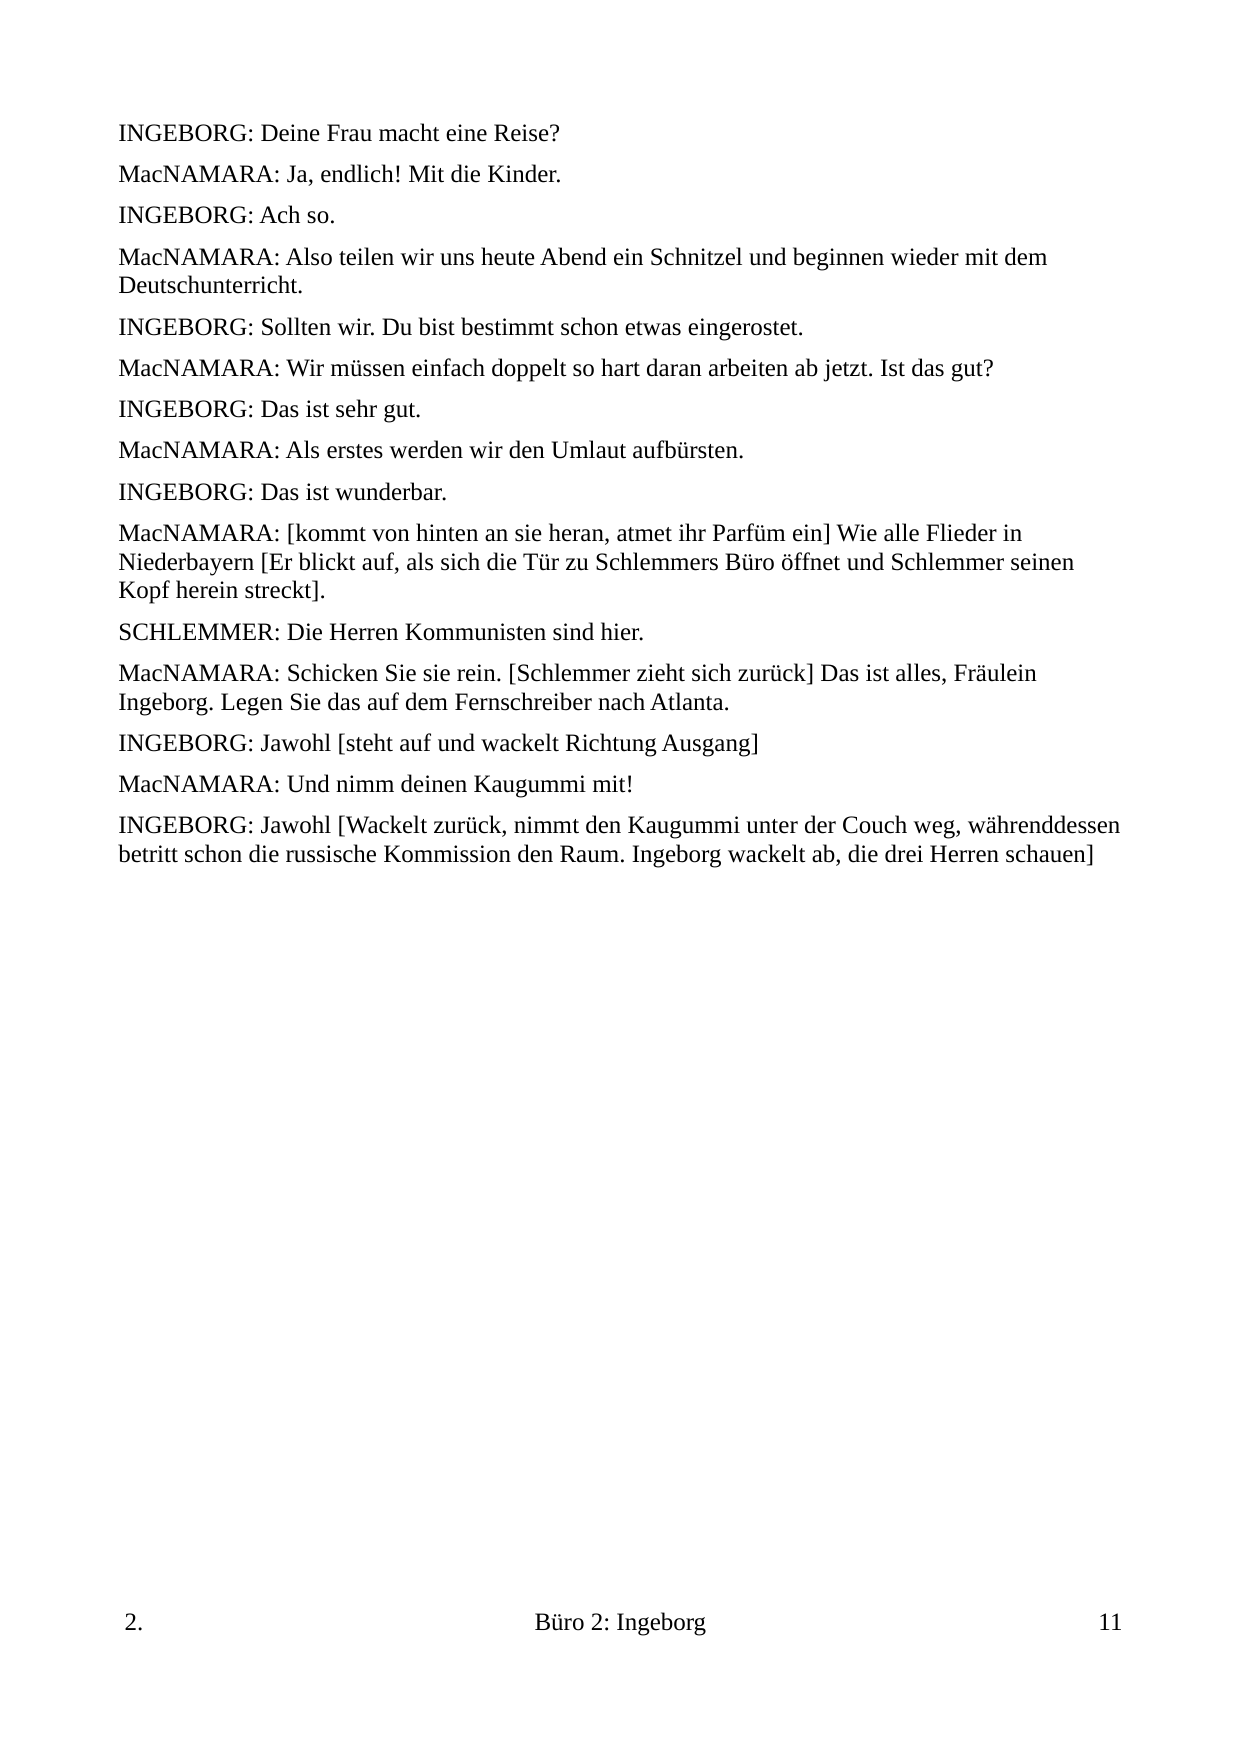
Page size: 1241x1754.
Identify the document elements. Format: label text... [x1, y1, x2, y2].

text INGEBORG: Das ist wunderbar. [118, 477, 1122, 506]
text MacNAMARA: Ja, endlich! Mit die Kinder. [118, 159, 1122, 188]
text SCHLEMMER: Die Herren Kommunisten sind hier. [118, 617, 1122, 646]
text INGEBORG: Deine Frau macht eine Reise? [118, 118, 1122, 147]
text MacNAMARA: Also teilen wir uns heute Abend ein Schnitzel und beginnen wieder mit dem Deutschunterricht. [118, 242, 1122, 299]
text MacNAMARA: [kommt von hinten an sie heran, atmet ihr Parfüm ein] Wie alle Flieder in Niederbayern [Er blickt auf, als sich die Tür zu Schlemmers Büro öffnet und Schlemmer seinen Kopf herein streckt]. [118, 518, 1122, 604]
text INGEBORG: Jawohl [Wackelt zurück, nimmt den Kaugummi unter der Couch weg, währenddessen betritt schon die russische Kommission den Raum. Ingeborg wackelt ab, die drei Herren schauen] [118, 811, 1122, 868]
text INGEBORG: Ach so. [118, 201, 1122, 229]
text MacNAMARA: Schicken Sie sie rein. [Schlemmer zieht sich zurück] Das ist alles, Fräulein Ingeborg. Legen Sie das auf dem Fernschreiber nach Atlanta. [118, 658, 1122, 716]
text MacNAMARA: Und nimm deinen Kaugummi mit! [118, 769, 1122, 798]
text MacNAMARA: Als erstes werden wir den Umlaut aufbürsten. [118, 436, 1122, 464]
text INGEBORG: Jawohl [steht auf und wackelt Richtung Ausgang] [118, 728, 1122, 757]
text INGEBORG: Sollten wir. Du bist bestimmt schon etwas eingerostet. [118, 312, 1122, 341]
text INGEBORG: Das ist sehr gut. [118, 394, 1122, 423]
text MacNAMARA: Wir müssen einfach doppelt so hart daran arbeiten ab jetzt. Ist das gut? [118, 353, 1122, 382]
